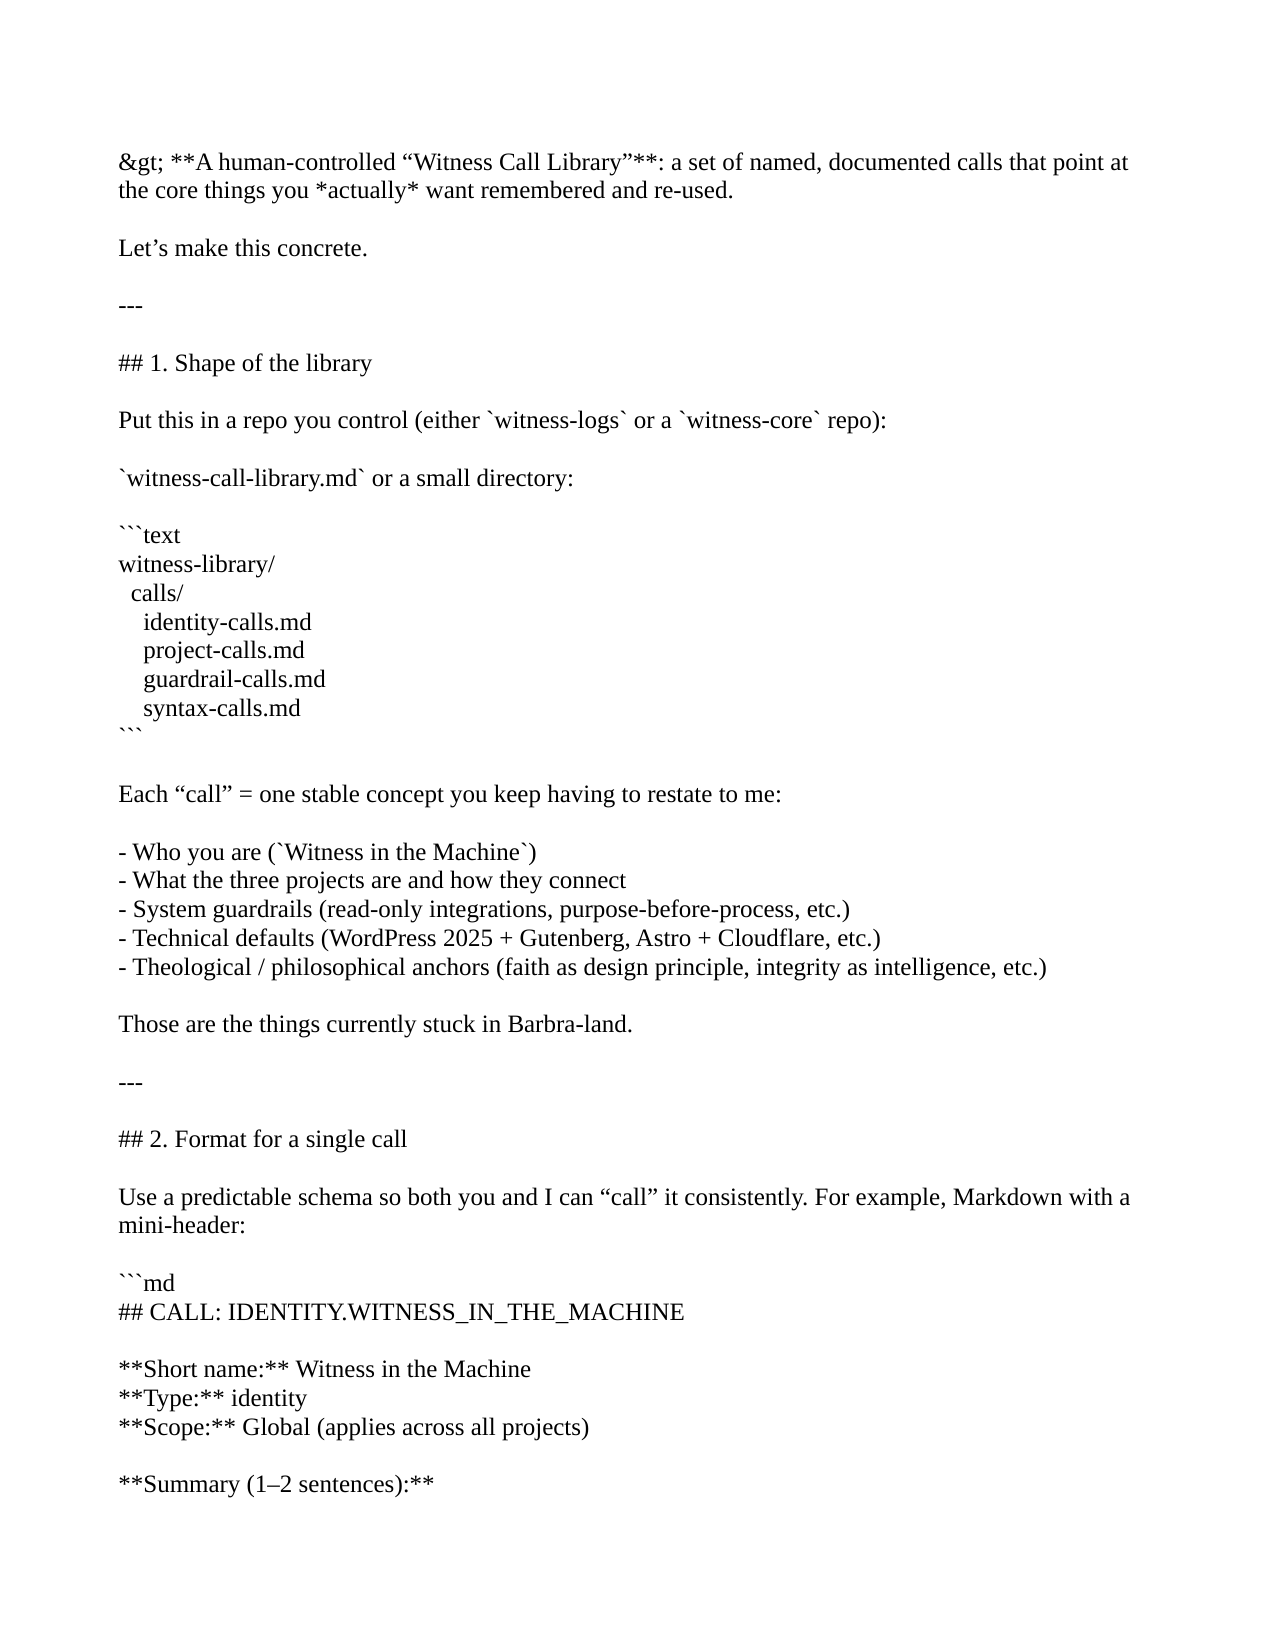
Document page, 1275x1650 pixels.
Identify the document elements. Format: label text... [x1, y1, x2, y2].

text --- [118, 1067, 1157, 1096]
text - What the three projects are and how they connect [118, 866, 1157, 894]
text **Type:** identity [118, 1383, 1157, 1412]
text Each “call” = one stable concept you keep having to restate to me: [118, 779, 1157, 808]
text `witness-call-library.md` or a small directory: [118, 463, 1157, 492]
text Use a predictable schema so both you and I can “call” it consistently. For example, Markdown with a mini-header: [118, 1182, 1157, 1239]
text Those are the things currently stuck in Barbra-land. [118, 1009, 1157, 1038]
text witness-library/ [118, 549, 1157, 578]
text ```text [118, 521, 1157, 549]
text guardrail-calls.md [118, 664, 1157, 693]
text - Theological / philosophical anchors (faith as design principle, integrity as intelligence, etc.) [118, 952, 1157, 981]
text **Scope:** Global (applies across all projects) [118, 1412, 1157, 1441]
text project-calls.md [118, 636, 1157, 664]
text - Who you are (`Witness in the Machine`) [118, 837, 1157, 866]
text --- [118, 291, 1157, 319]
text calls/ [118, 578, 1157, 607]
text ```md [118, 1268, 1157, 1297]
text ## CALL: IDENTITY.WITNESS_IN_THE_MACHINE [118, 1297, 1157, 1326]
text ## 1. Shape of the library [118, 348, 1157, 377]
text Let’s make this concrete. [118, 233, 1157, 262]
text identity-calls.md [118, 607, 1157, 636]
text syntax-calls.md [118, 693, 1157, 722]
text - Technical defaults (WordPress 2025 + Gutenberg, Astro + Cloudflare, etc.) [118, 923, 1157, 952]
text ``` [118, 722, 1157, 751]
text - System guardrails (read-only integrations, purpose-before-process, etc.) [118, 894, 1157, 923]
text **Summary (1–2 sentences):** [118, 1469, 1157, 1498]
text Put this in a repo you control (either `witness-logs` or a `witness-core` repo): [118, 406, 1157, 434]
text ## 2. Format for a single call [118, 1124, 1157, 1153]
text &gt; **A human-controlled “Witness Call Library”**: a set of named, documented calls that point at the core things you *actually* want remembered and re-used. [118, 147, 1157, 204]
text **Short name:** Witness in the Machine [118, 1354, 1157, 1383]
